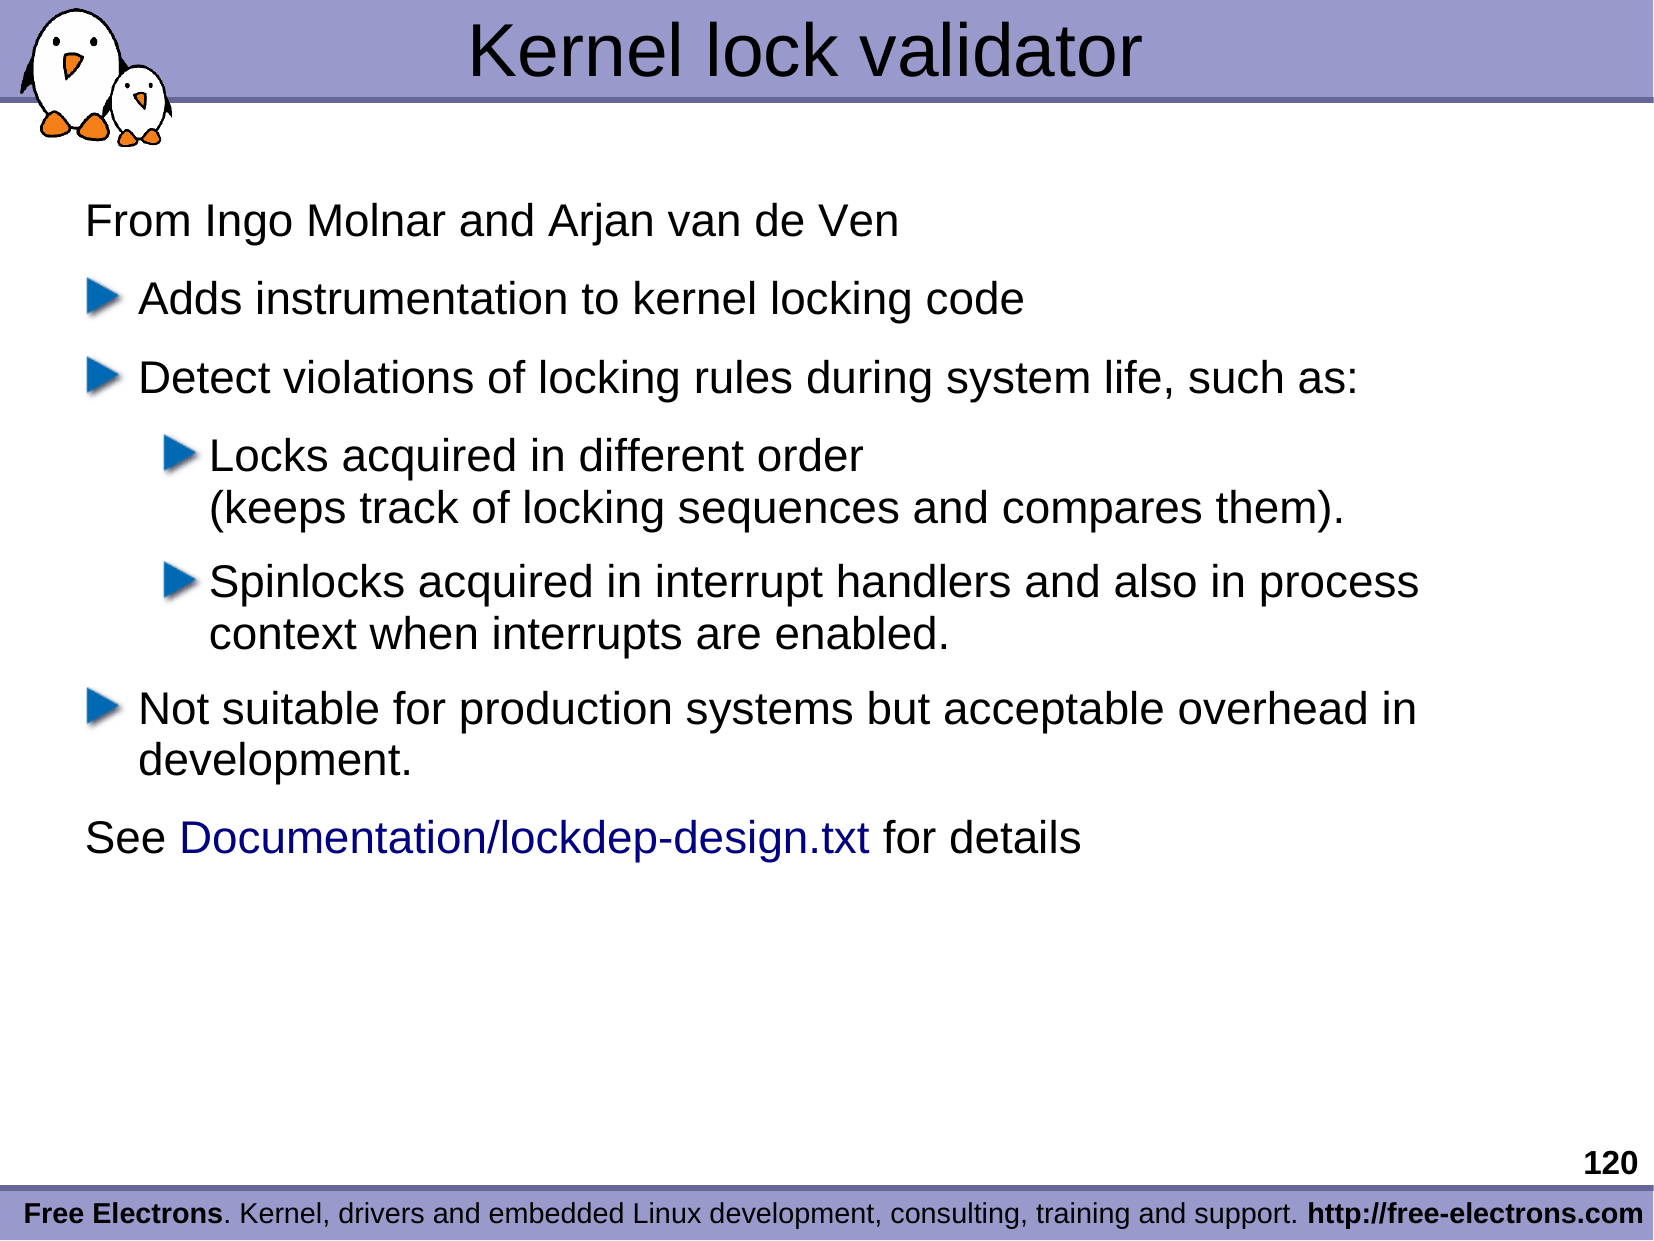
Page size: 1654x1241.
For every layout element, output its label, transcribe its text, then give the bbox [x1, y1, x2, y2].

list From Ingo Molnar and Arjan van de Ven Adds instrumentation to kernel locking code Detect violations of locking rules during system life, such as: Locks acquired in different order (keeps track of locking sequences and compares them). Spinlocks acquired in interrupt handlers and also in process context when interrupts are enabled. Not suitable for production systems but acceptable overhead in development. See Documentation/lockdep-design.txt for details [67, 194, 1546, 1045]
picture [20, 8, 172, 147]
title Kernel lock validator [60, 0, 1551, 102]
